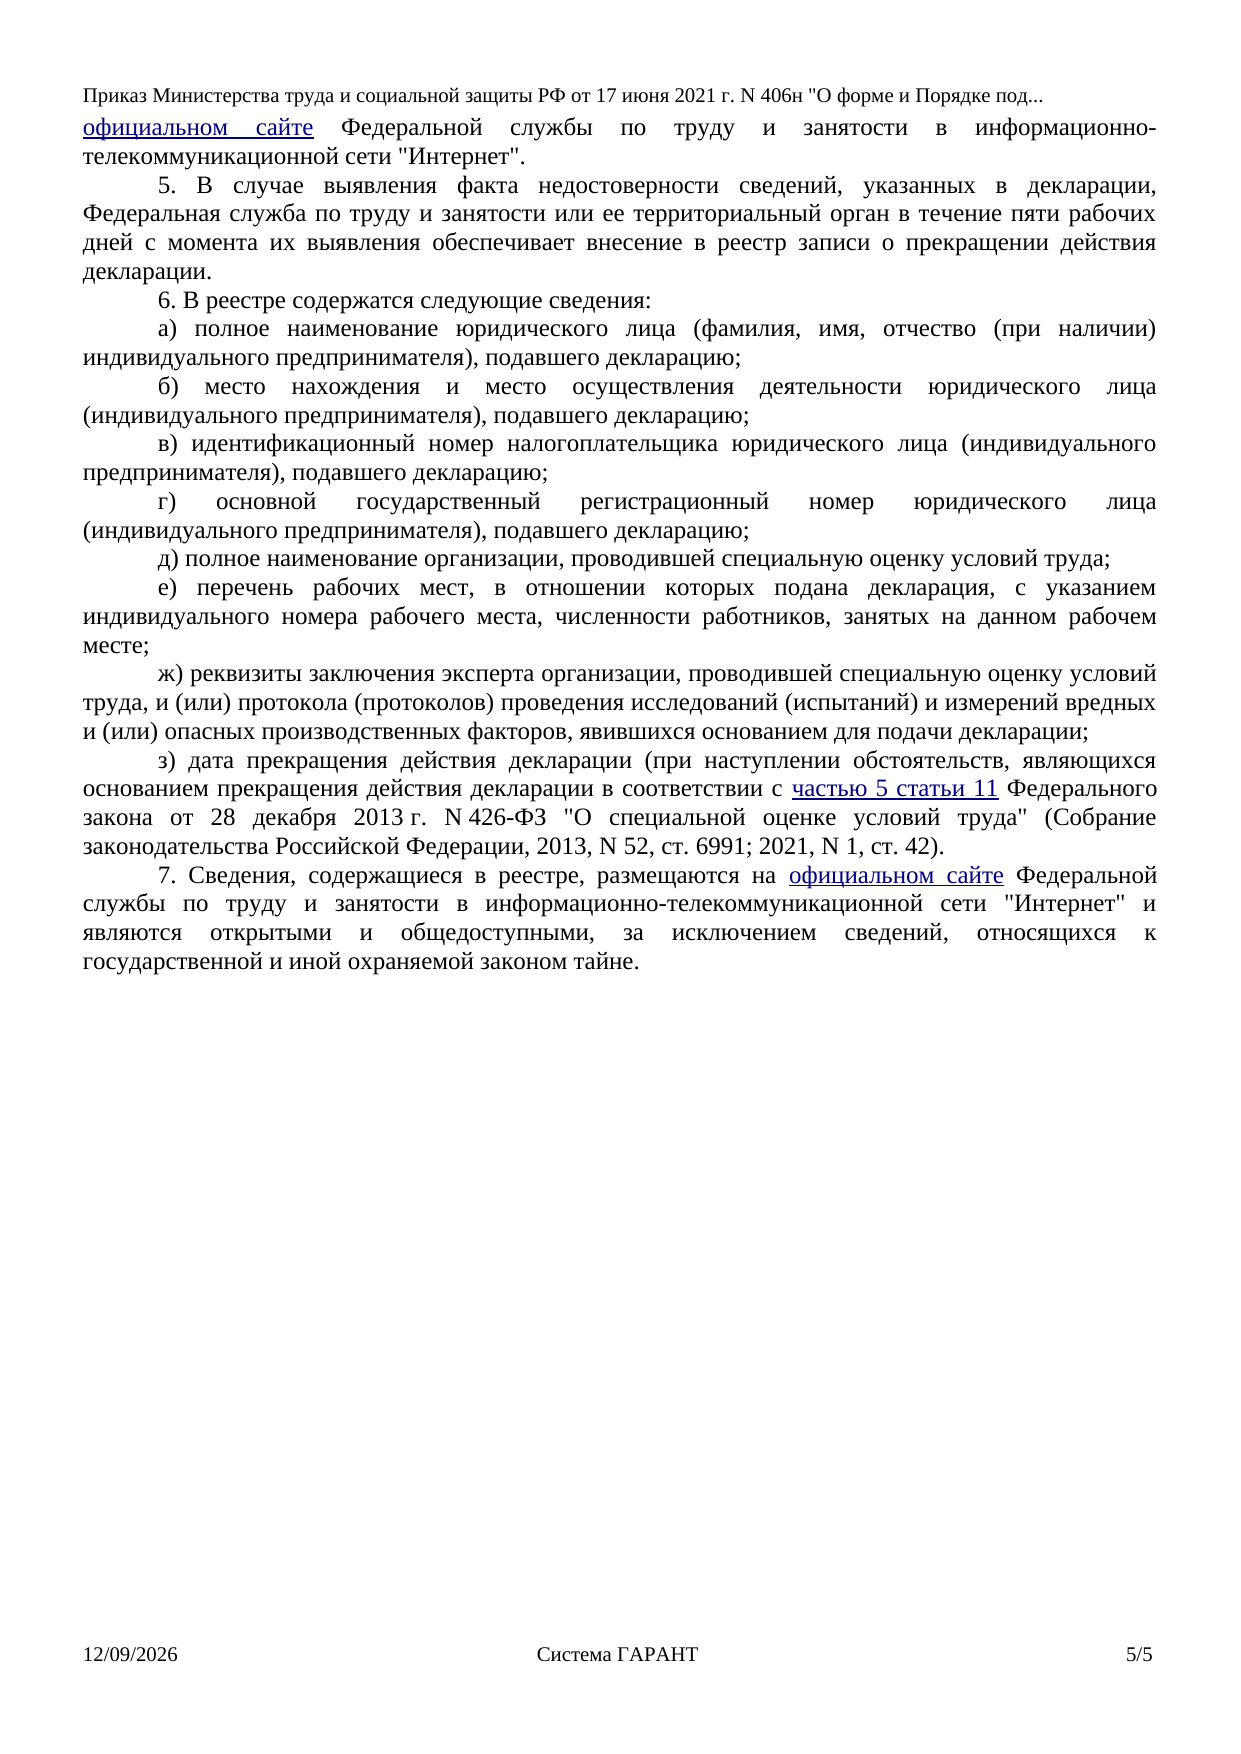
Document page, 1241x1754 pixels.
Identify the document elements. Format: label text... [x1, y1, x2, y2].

text в) идентификационный номер налогоплательщика юридического лица (индивидуального предпринимателя), подавшего декларацию; [83, 428, 1157, 486]
text г) основной государственный регистрационный номер юридического лица (индивидуального предпринимателя), подавшего декларацию; [83, 486, 1157, 543]
text официальном сайте Федеральной службы по труду и занятости в информационно-телекоммуникационной сети "Интернет". [83, 112, 1157, 170]
text б) место нахождения и место осуществления деятельности юридического лица (индивидуального предпринимателя), подавшего декларацию; [83, 371, 1157, 428]
text д) полное наименование организации, проводившей специальную оценку условий труда; [83, 543, 1157, 572]
text 5. В случае выявления факта недостоверности сведений, указанных в декларации, Федеральная служба по труду и занятости или ее территориальный орган в течение пяти рабочих дней с момента их выявления обеспечивает внесение в реестр записи о прекращении действия декларации. [83, 170, 1157, 285]
text а) полное наименование юридического лица (фамилия, имя, отчество (при наличии) индивидуального предпринимателя), подавшего декларацию; [83, 313, 1157, 371]
text 6. В реестре содержатся следующие сведения: [83, 285, 1157, 313]
text ж) реквизиты заключения эксперта организации, проводившей специальную оценку условий труда, и (или) протокола (протоколов) проведения исследований (испытаний) и измерений вредных и (или) опасных производственных факторов, явившихся основанием для подачи декларации; [83, 658, 1157, 745]
text з) дата прекращения действия декларации (при наступлении обстоятельств, являющихся основанием прекращения действия декларации в соответствии с частью 5 статьи 11 Федерального закона от 28 декабря 2013 г. N 426-ФЗ "О специальной оценке условий труда" (Собрание законодательства Российской Федерации, 2013, N 52, ст. 6991; 2021, N 1, ст. 42). [83, 745, 1157, 860]
text 7. Сведения, содержащиеся в реестре, размещаются на официальном сайте Федеральной службы по труду и занятости в информационно-телекоммуникационной сети "Интернет" и являются открытыми и общедоступными, за исключением сведений, относящихся к государственной и иной охраняемой законом тайне. [83, 860, 1157, 975]
text е) перечень рабочих мест, в отношении которых подана декларация, с указанием индивидуального номера рабочего места, численности работников, занятых на данном рабочем месте; [83, 572, 1157, 658]
